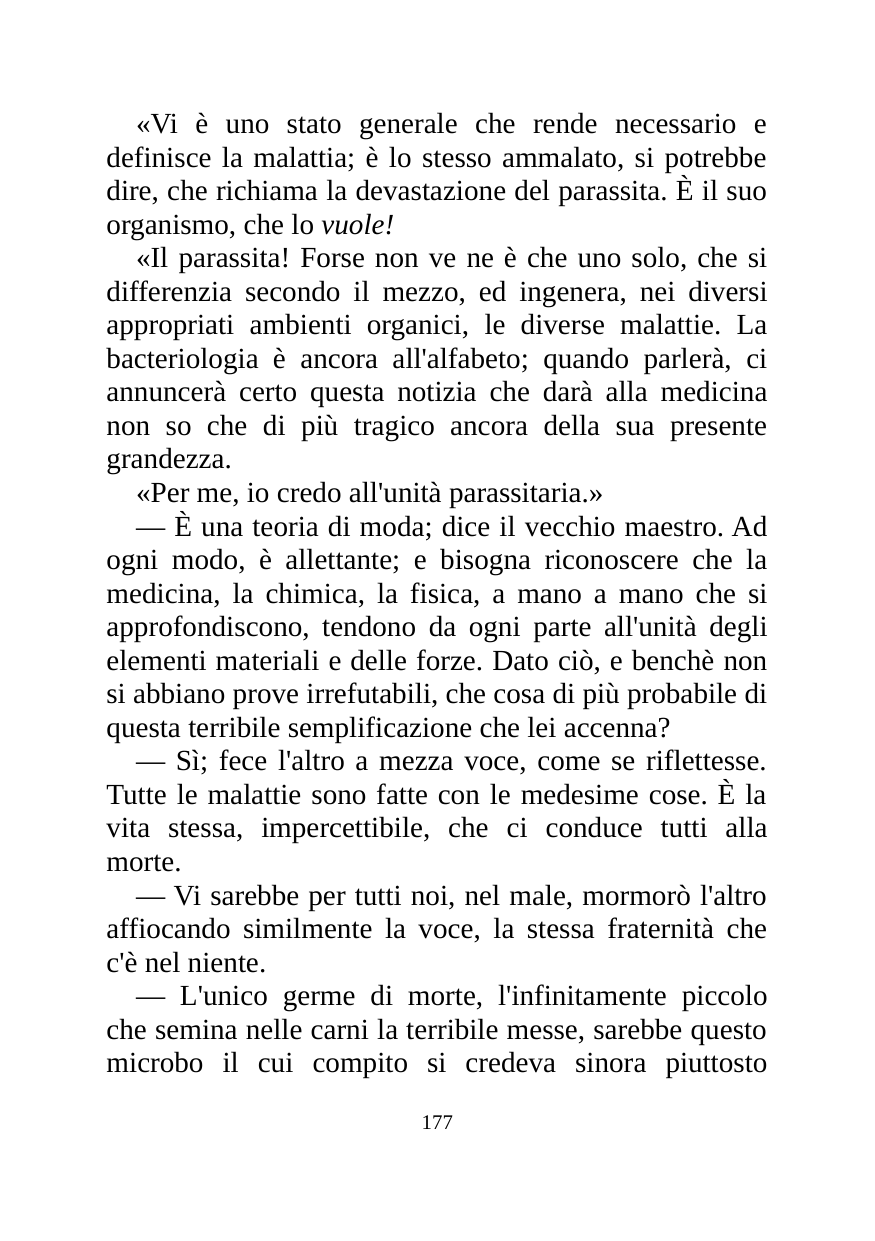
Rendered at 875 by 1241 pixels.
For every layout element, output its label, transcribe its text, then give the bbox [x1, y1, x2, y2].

text — Sì; fece l'altro a mezza voce, come se riflettesse. Tutte le malattie sono fatte con le medesime cose. È la vita stessa, impercettibile, che ci conduce tutti alla morte. [106, 743, 768, 878]
text — L'unico germe di morte, l'infinitamente piccolo che semina nelle carni la terribile messe, sarebbe questo microbo il cui compito si credeva sinora piuttosto [106, 978, 768, 1079]
text «Il parassita! Forse non ve ne è che uno solo, che si differenzia secondo il mezzo, ed ingenera, nei diversi appropriati ambienti organici, le diverse malattie. La bacteriologia è ancora all'alfabeto; quando parlerà, ci annuncerà certo questa notizia che darà alla medicina non so che di più tragico ancora della sua presente grandezza. [106, 240, 768, 475]
text «Vi è uno stato generale che rende necessario e definisce la malattia; è lo stesso ammalato, si potrebbe dire, che richiama la devastazione del parassita. È il suo organismo, che lo vuole! [106, 106, 768, 240]
text — Vi sarebbe per tutti noi, nel male, mormorò l'altro affiocando similmente la voce, la stessa fraternità che c'è nel niente. [106, 878, 768, 978]
text — È una teoria di moda; dice il vecchio maestro. Ad ogni modo, è allettante; e bisogna riconoscere che la medicina, la chimica, la fisica, a mano a mano che si approfondiscono, tendono da ogni parte all'unità degli elementi materiali e delle forze. Dato ciò, e benchè non si abbiano prove irrefutabili, che cosa di più probabile di questa terribile semplificazione che lei accenna? [106, 509, 768, 743]
text «Per me, io credo all'unità parassitaria.» [106, 475, 768, 509]
